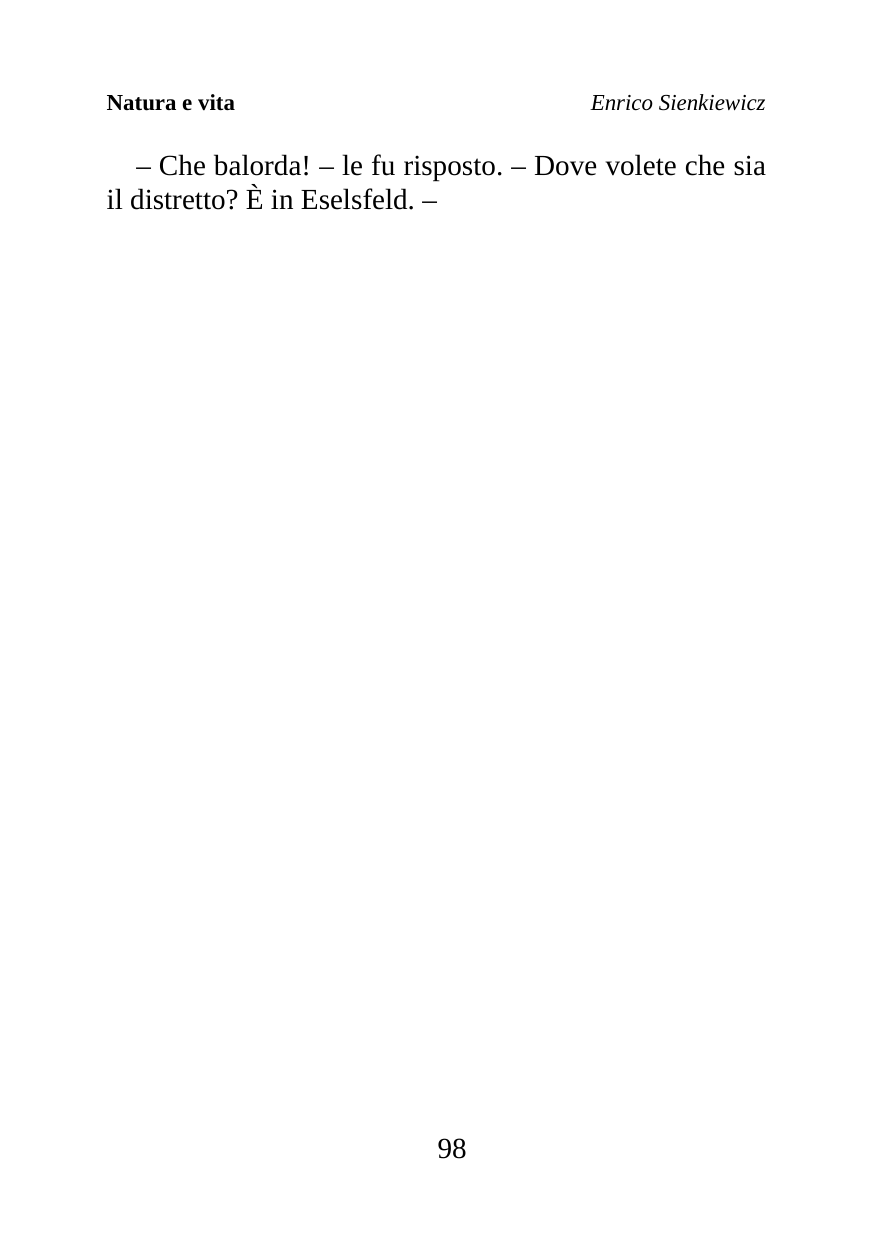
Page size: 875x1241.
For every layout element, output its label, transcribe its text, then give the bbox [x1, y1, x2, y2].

text – Che balorda! – le fu risposto. – Dove volete che sia il distretto? È in Eselsfeld. – [106, 148, 768, 216]
